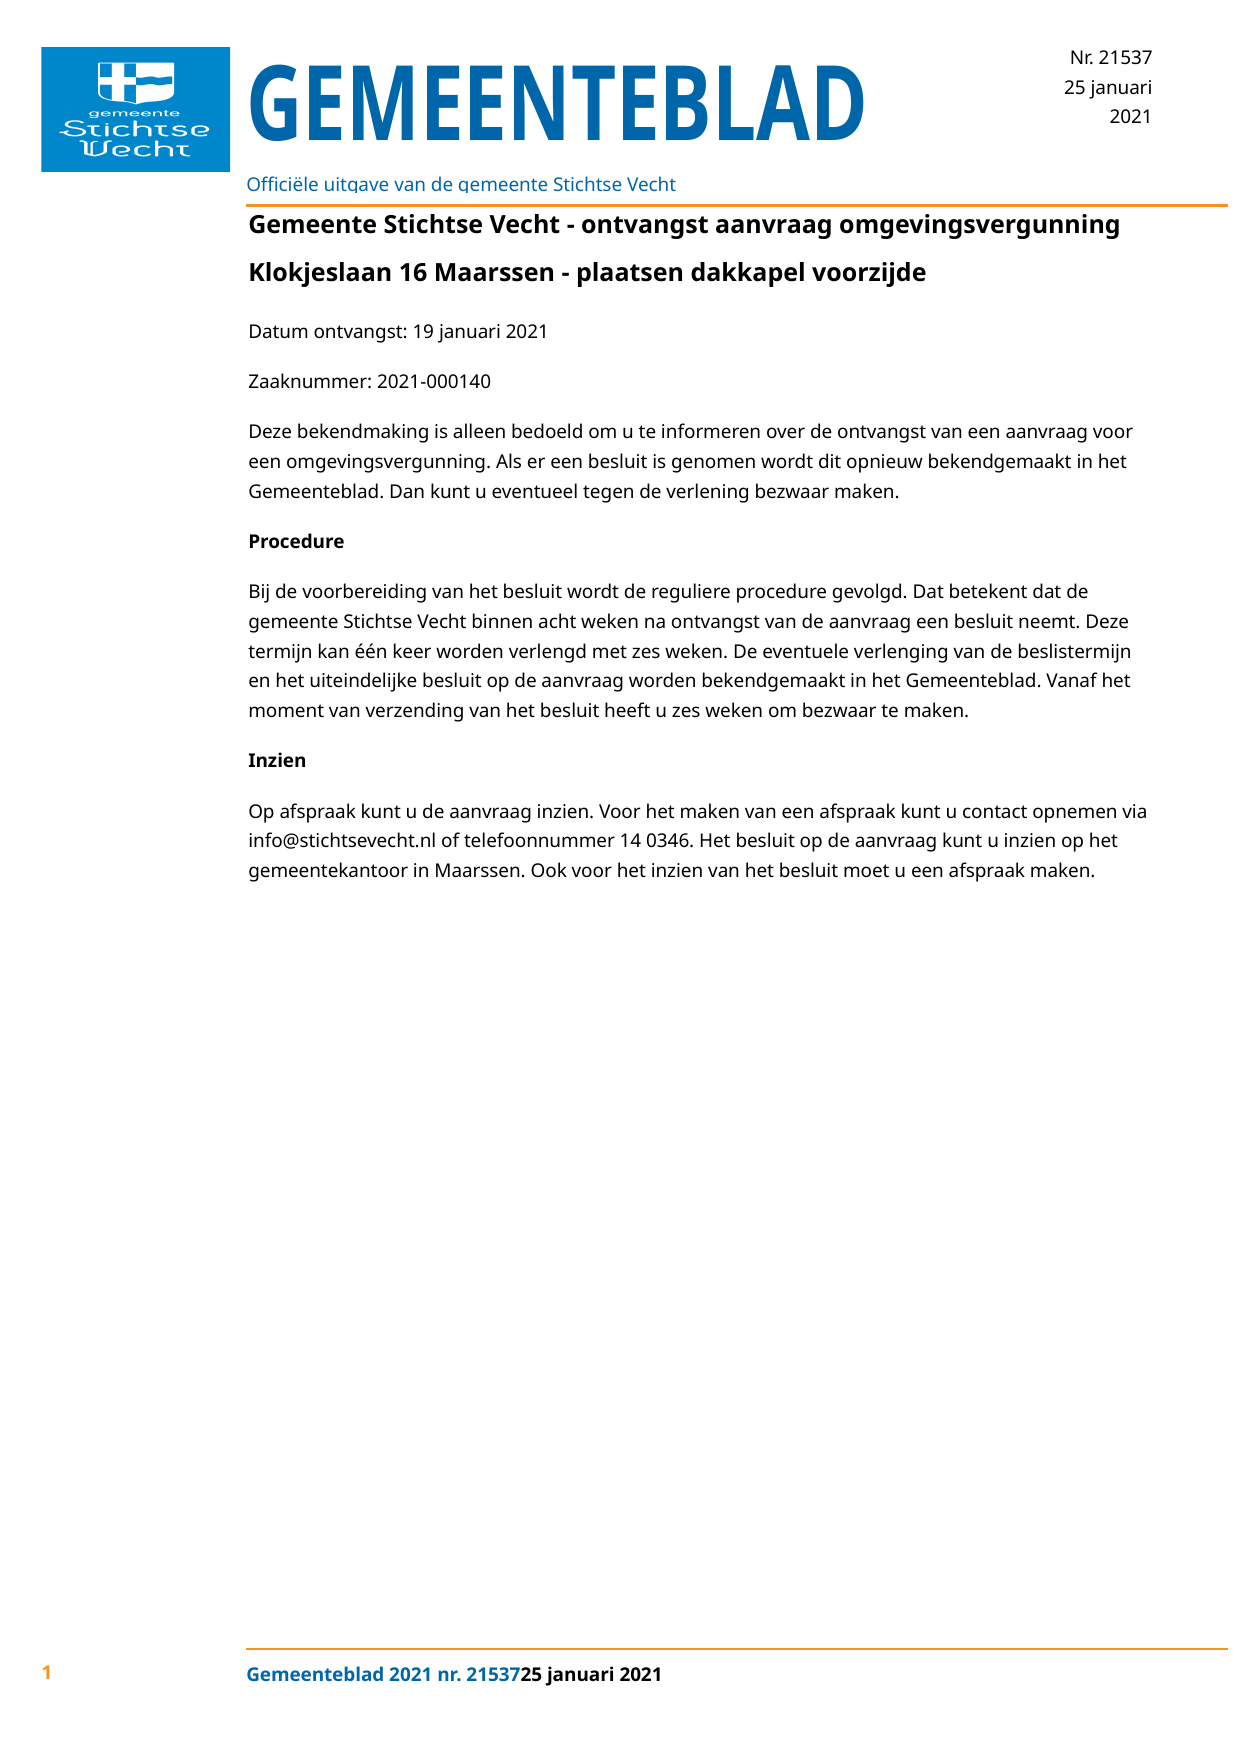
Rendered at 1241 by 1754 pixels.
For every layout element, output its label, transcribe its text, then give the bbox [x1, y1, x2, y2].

text Zaaknummer: 2021-000140 [248, 368, 1152, 394]
text Datum ontvangst: 19 januari 2021 [248, 318, 1152, 344]
text Inzien [248, 747, 1152, 773]
picture [137, 63, 174, 103]
text Bij de voorbereiding van het besluit wordt de reguliere procedure gevolgd. Dat betekent dat de gemeente Stichtse Vecht binnen acht weken na ontvangst van de aanvraag een besluit neemt. Deze termijn kan één keer worden verlengd met zes weken. De eventuele verlenging van de beslistermijn en het uiteindelijke besluit op de aanvraag worden bekendgemaakt in het Gemeenteblad. Vanaf het moment van verzending van het besluit heeft u zes weken om bezwaar te maken. [248, 579, 1152, 723]
text Procedure [248, 528, 1152, 554]
text Gemeente Stichtse Vecht - ontvangst aanvraag omgevingsvergunning Klokjeslaan 16 Maarssen - plaatsen dakkapel voorzijde [248, 207, 1152, 288]
picture [99, 63, 135, 101]
text Deze bekendmaking is alleen bedoeld om u te informeren over de ontvangst van een aanvraag voor een omgevingsvergunning. Als er een besluit is genomen wordt dit opnieuw bekendgemaakt in het Gemeenteblad. Dan kunt u eventueel tegen de verlening bezwaar maken. [248, 419, 1152, 504]
text Op afspraak kunt u de aanvraag inzien. Voor het maken van een afspraak kunt u contact opnemen via info@stichtsevecht.nl of telefoonnummer 14 0346. Het besluit op de aanvraag kunt u inzien op het gemeentekantoor in Maarssen. Ook voor het inzien van het besluit moet u een afspraak maken. [248, 798, 1152, 883]
